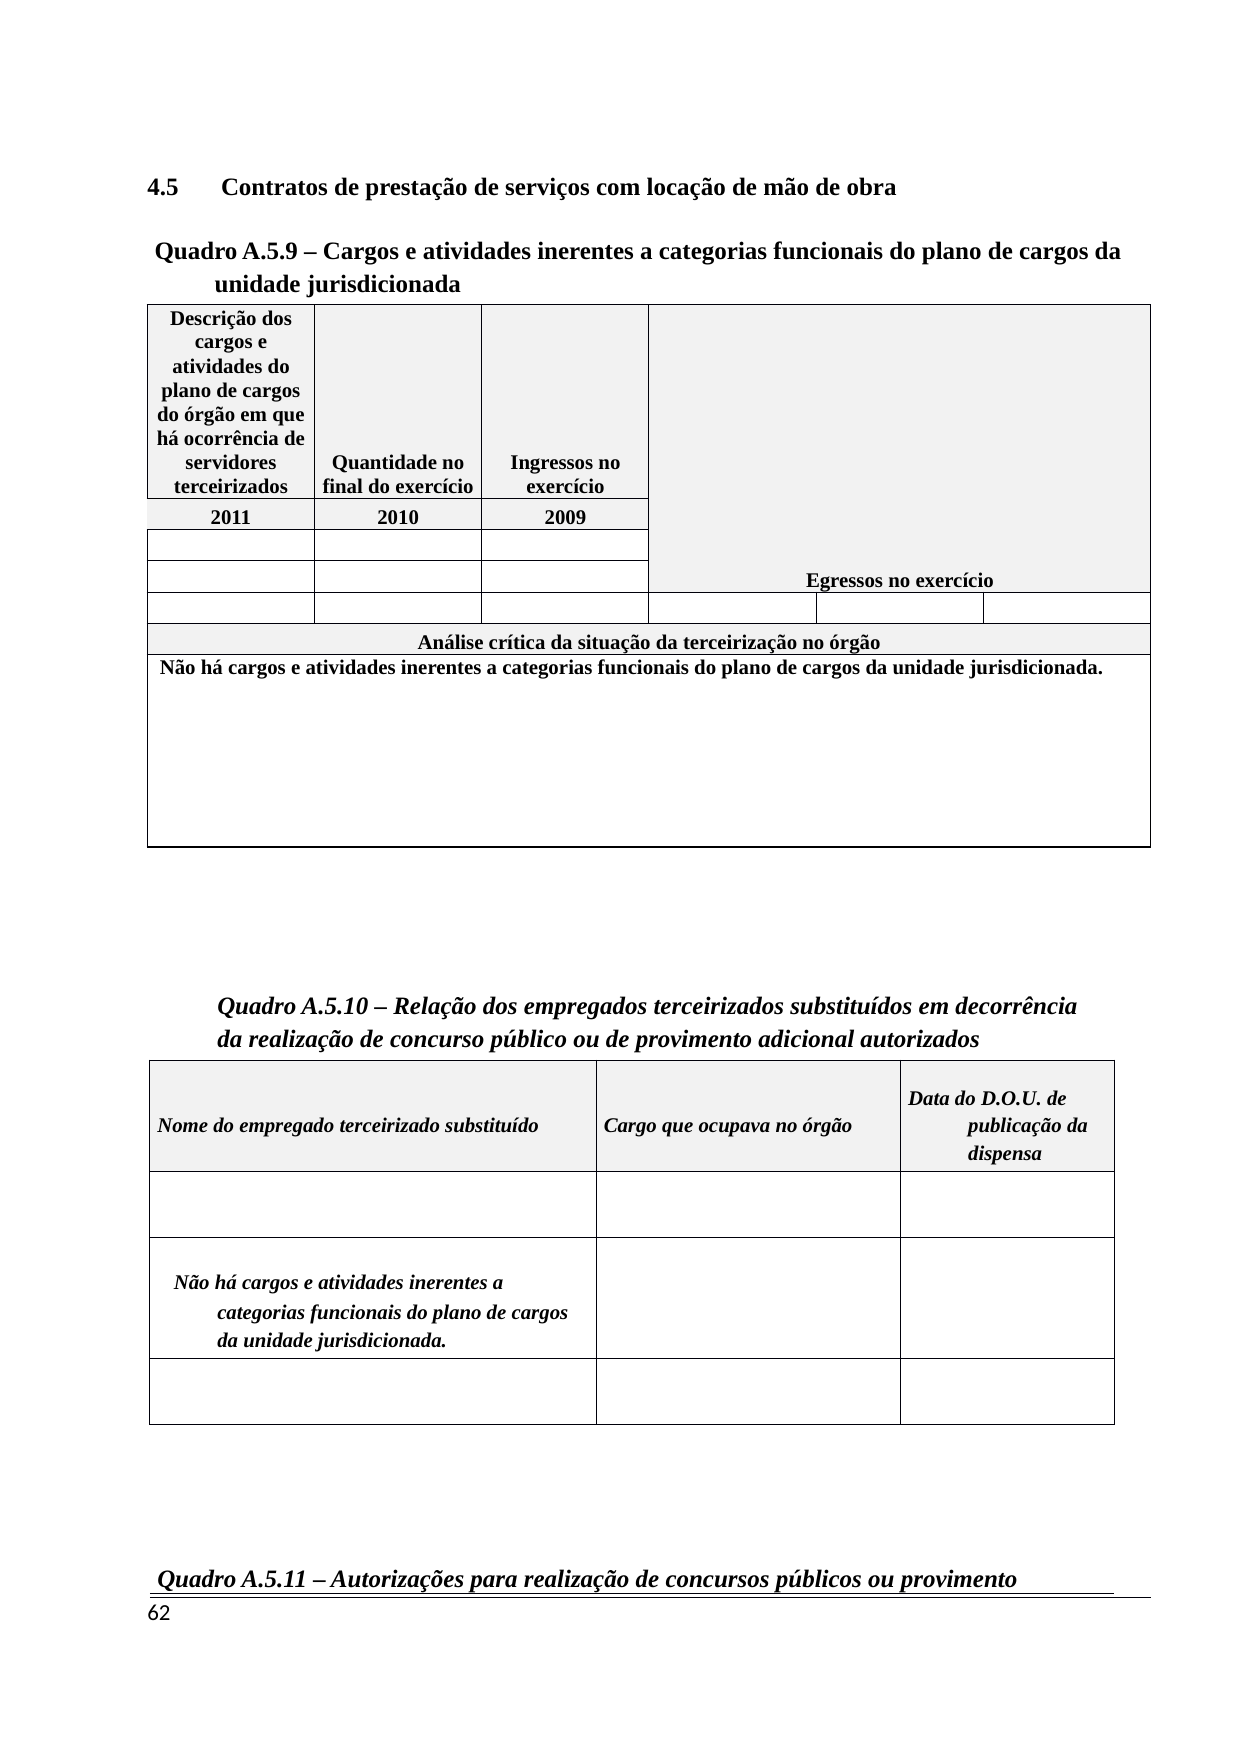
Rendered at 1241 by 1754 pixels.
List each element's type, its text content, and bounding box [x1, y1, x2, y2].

table_cell Descrição dos cargos e atividades do plano de cargos do órgão em que há ocorrência de servidores terceirizados [148, 305, 314, 498]
table_cell Cargo que ocupava no órgão [597, 1061, 900, 1171]
table_header Quadro A.5.10 – Relação dos empregados terceirizados substituídos em decorrência da realização de concurso público ou de provimento adicional autorizados [150, 900, 1114, 1059]
table_cell Egressos no exercício [649, 305, 1150, 592]
table_cell [984, 593, 1150, 623]
table_cell [148, 561, 314, 592]
table_cell [901, 1238, 1114, 1358]
table_cell [482, 593, 648, 623]
table_cell 2011 [147, 499, 314, 529]
table_cell [901, 1359, 1114, 1424]
table_cell [148, 593, 314, 623]
table_cell 2009 [482, 499, 648, 529]
table_cell [315, 530, 481, 560]
table_cell Ingressos no exercício [482, 305, 648, 498]
table_cell Data do D.O.U. de publicação da dispensa [901, 1061, 1114, 1171]
table_cell [150, 1172, 596, 1237]
table_cell [597, 1359, 900, 1424]
subtitle 4.5 Contratos de prestação de serviços com locação de mão de obra [147, 172, 1152, 201]
table_cell [482, 561, 648, 592]
table_cell [150, 1359, 596, 1424]
table_cell [315, 561, 481, 592]
table_header [150, 900, 1151, 1597]
table_cell [649, 593, 816, 623]
table_cell Nome do empregado terceirizado substituído [150, 1061, 596, 1171]
table_cell Não há cargos e atividades inerentes a categorias funcionais do plano de cargos da unidade jurisdicionada. [148, 655, 1150, 846]
table_cell Não há cargos e atividades inerentes a categorias funcionais do plano de cargos da unidade jurisdicionada. [150, 1238, 596, 1358]
table_cell [597, 1172, 900, 1237]
table_cell [482, 530, 648, 560]
table_cell [597, 1238, 900, 1358]
table_cell 2010 [315, 499, 481, 529]
table_cell [148, 530, 314, 560]
table_header Quadro A.5.9 – Cargos e atividades inerentes a categorias funcionais do plano de cargos da unidade jurisdicionada [147, 211, 1151, 304]
table_cell [817, 593, 983, 623]
table_cell Quantidade no final do exercício [315, 305, 481, 498]
table_cell Análise crítica da situação da terceirização no órgão [148, 624, 1150, 654]
table_cell [901, 1172, 1114, 1237]
table_cell [315, 593, 481, 623]
table_header Quadro A.5.11 – Autorizações para realização de concursos públicos ou provimento [150, 1522, 1114, 1592]
